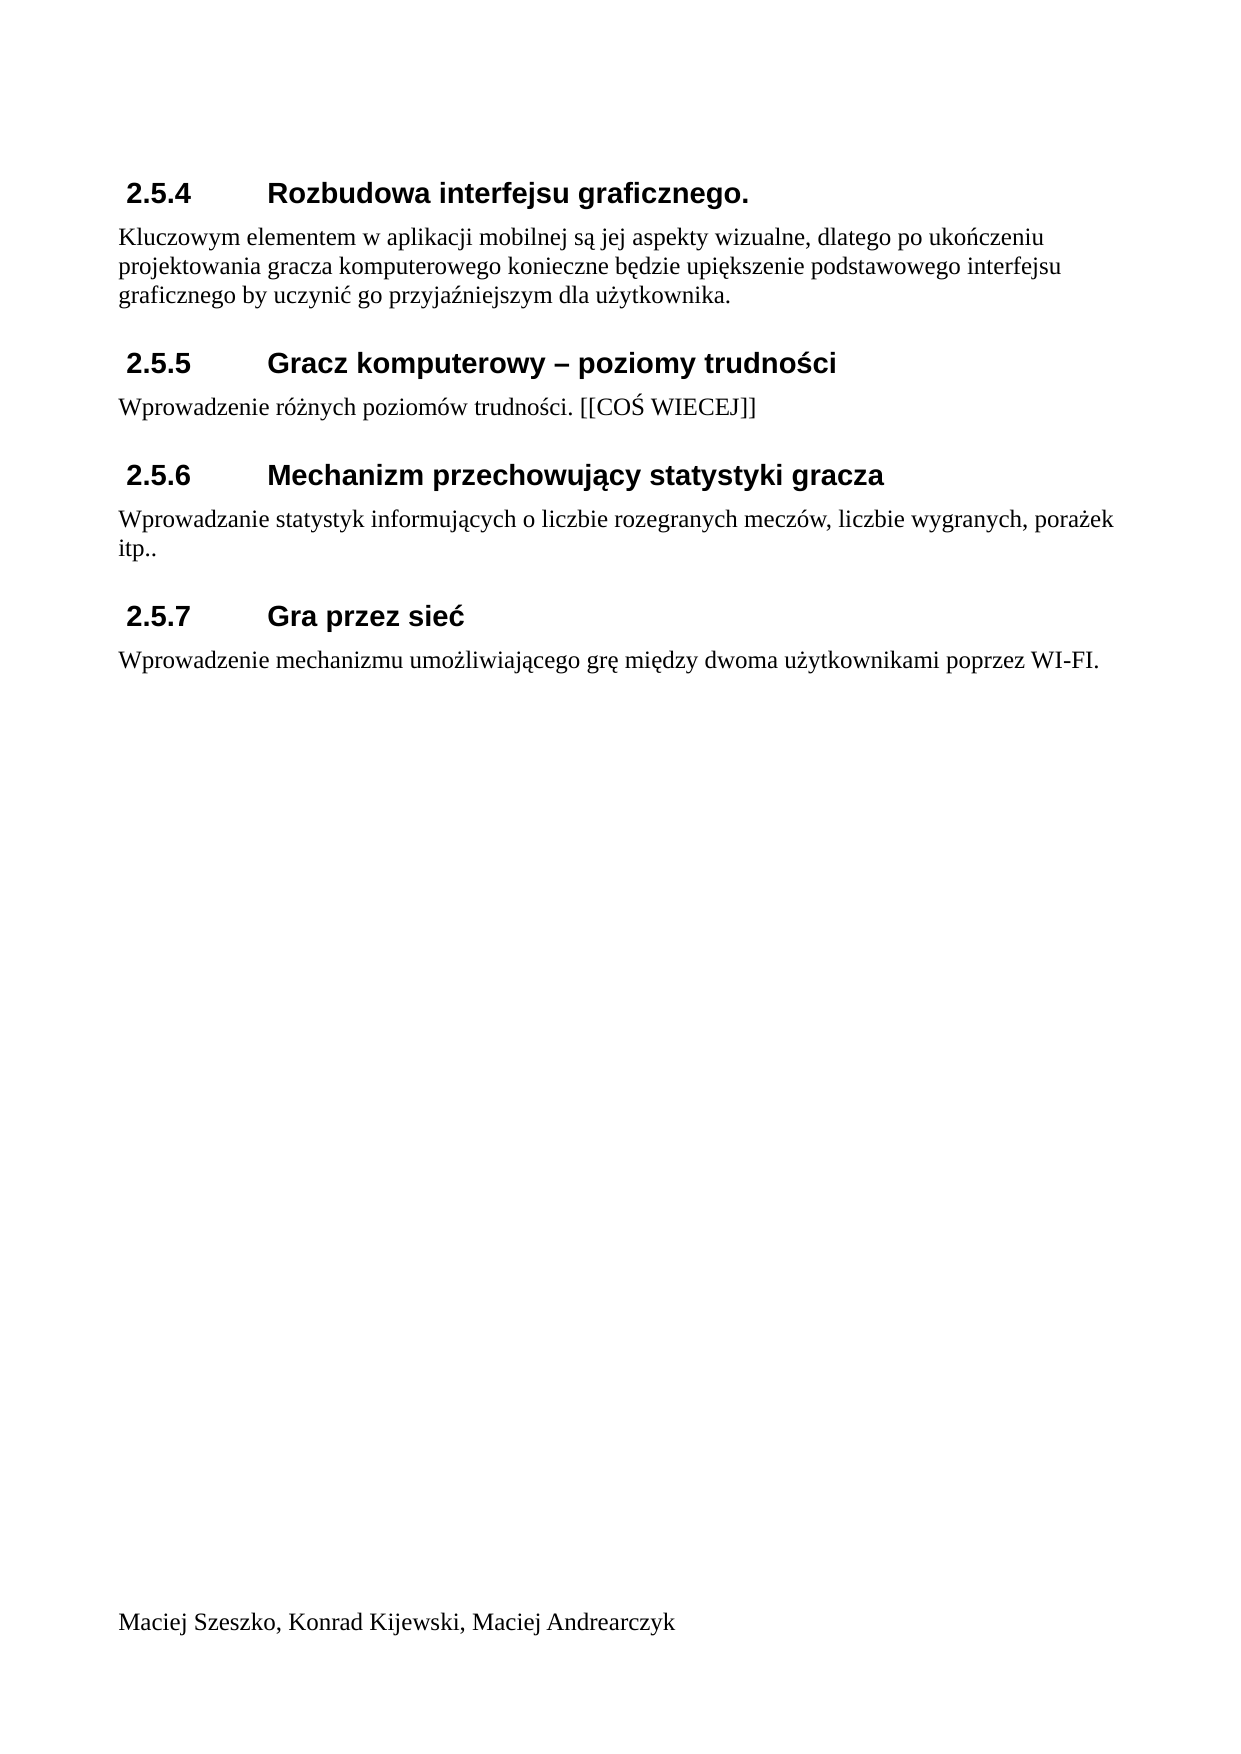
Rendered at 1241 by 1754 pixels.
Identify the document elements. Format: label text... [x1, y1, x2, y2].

text Wprowadzenie mechanizmu umożliwiającego grę między dwoma użytkownikami poprzez WI-FI. [118, 646, 1122, 674]
subtitle Rozbudowa interfejsu graficznego. [118, 176, 1122, 210]
subtitle Gracz komputerowy – poziomy trudności [118, 346, 1122, 380]
text Kluczowym elementem w aplikacji mobilnej są jej aspekty wizualne, dlatego po ukończeniu projektowania gracza komputerowego konieczne będzie upiększenie podstawowego interfejsu graficznego by uczynić go przyjaźniejszym dla użytkownika. [118, 222, 1122, 309]
text Wprowadzenie różnych poziomów trudności. [[COŚ WIECEJ]] [118, 392, 1122, 421]
subtitle Gra przez sieć [118, 599, 1122, 633]
text Wprowadzanie statystyk informujących o liczbie rozegranych meczów, liczbie wygranych, porażek itp.. [118, 504, 1122, 562]
subtitle Mechanizm przechowujący statystyki gracza [118, 458, 1122, 492]
